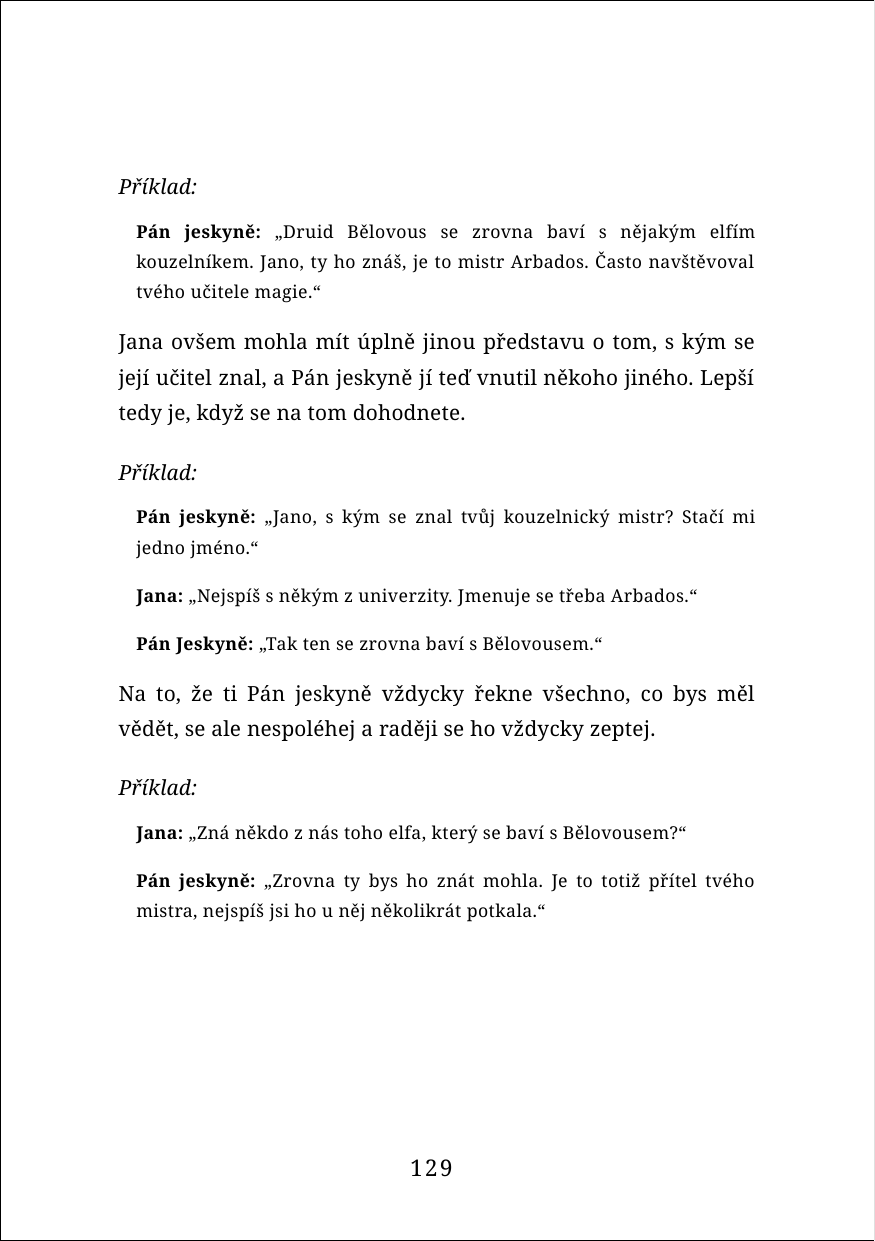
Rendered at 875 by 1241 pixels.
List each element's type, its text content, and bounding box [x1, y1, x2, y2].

text Jana: „Zná někdo z nás toho elfa, který se baví s Bělovousem?“ [136, 821, 756, 845]
text Příklad: [118, 773, 756, 802]
text Jana: „Nejspíš s někým z univerzity. Jmenuje se třeba Arbados.“ [136, 583, 756, 607]
text Pán jeskyně: „Druid Bělovous se zrovna baví s nějakým elfím kouzelníkem. Jano, ty ho znáš, je to mistr Arbados. Často navštěvoval tvého učitele magie.“ [136, 219, 756, 304]
text Jana ovšem mohla mít úplně jinou představu o tom, s kým se její učitel znal, a Pán jeskyně jí teď vnutil někoho jiného. Lepší tedy je, když se na tom dohodnete. [118, 327, 756, 427]
text Na to, že ti Pán jeskyně vždycky řekne všechno, co bys měl vědět, se ale nespoléhej a raději se ho vždycky zeptej. [118, 679, 756, 743]
text Příklad: [118, 458, 756, 486]
text Pán jeskyně: „Zrovna ty bys ho znát mohla. Je to totiž přítel tvého mistra, nejspíš jsi ho u něj několikrát potkala.“ [136, 869, 756, 923]
text Příklad: [118, 172, 756, 200]
text Pán Jeskyně: „Tak ten se zrovna baví s Bělovousem.“ [136, 631, 756, 655]
text Pán jeskyně: „Jano, s kým se znal tvůj kouzelnický mistr? Stačí mi jedno jméno.“ [136, 505, 756, 559]
